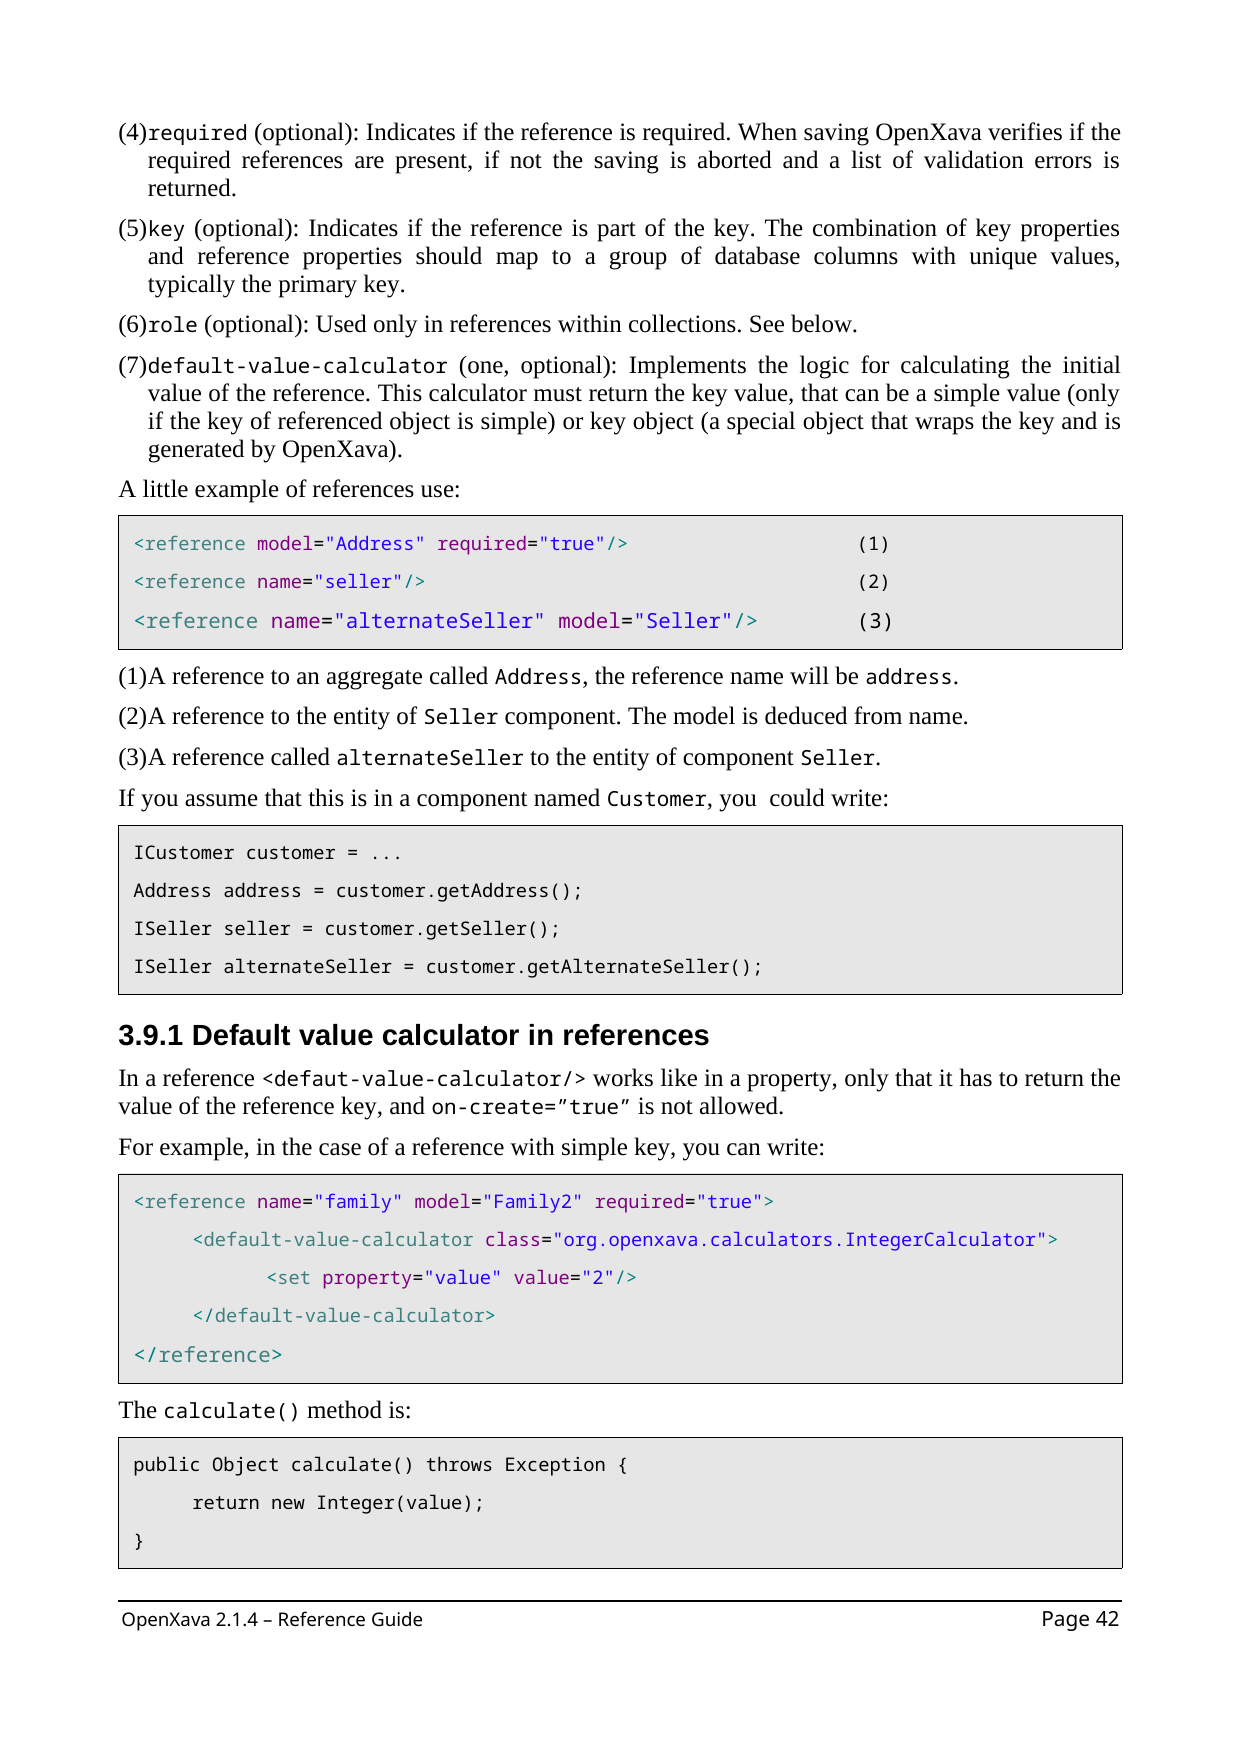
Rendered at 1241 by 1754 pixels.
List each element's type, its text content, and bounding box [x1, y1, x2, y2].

text Address address = customer.getAddress(); [119, 863, 1122, 901]
text } [119, 1513, 1122, 1568]
text <reference name="alternateSeller" model="Seller"/> (3) [119, 591, 1122, 649]
text public Object calculate() throws Exception { [119, 1438, 1122, 1475]
text <set property="value" value="2"/> [119, 1249, 1122, 1287]
text A little example of references use: [118, 475, 1122, 503]
text In a reference <defaut-value-calculator/> works like in a property, only that it has to return the value of the reference key, and on-create=”true” is not allowed. [118, 1064, 1122, 1121]
list required (optional): Indicates if the reference is required. When saving OpenXava verifies if the required references are present, if not the saving is aborted and a list of validation errors is returned. [118, 118, 1122, 202]
text <default-value-calculator class="org.openxava.calculators.IntegerCalculator"> [119, 1211, 1122, 1249]
text <reference name="seller"/> (2) [119, 553, 1122, 591]
list A reference to the entity of Seller component. The model is deduced from name. [118, 702, 1122, 731]
list role (optional): Used only in references within collections. See below. [118, 310, 1122, 339]
text </default-value-calculator> [119, 1287, 1122, 1326]
list key (optional): Indicates if the reference is part of the key. The combination of key properties and reference properties should map to a group of database columns with unique values, typically the primary key. [118, 214, 1122, 298]
text <reference name="family" model="Family2" required="true"> [119, 1175, 1122, 1211]
subtitle Default value calculator in references [118, 1019, 1122, 1052]
text If you assume that this is in a component named Customer, you could write: [118, 784, 1122, 812]
text For example, in the case of a reference with simple key, you can write: [118, 1133, 1122, 1161]
list A reference to an aggregate called Address, the reference name will be address. [118, 662, 1122, 690]
text <reference model="Address" required="true"/> (1) [119, 516, 1122, 553]
text ICustomer customer = ... [119, 826, 1122, 863]
text return new Integer(value); [119, 1475, 1122, 1513]
text </reference> [119, 1326, 1122, 1383]
list default-value-calculator (one, optional): Implements the logic for calculating the initial value of the reference. This calculator must return the key value, that can be a simple value (only if the key of referenced object is simple) or key object (a special object that wraps the key and is generated by OpenXava). [118, 351, 1122, 462]
list A reference called alternateSeller to the entity of component Seller. [118, 743, 1122, 771]
text ISeller alternateSeller = customer.getAlternateSeller(); [119, 939, 1122, 994]
text The calculate() method is: [118, 1396, 1122, 1424]
text ISeller seller = customer.getSeller(); [119, 901, 1122, 939]
